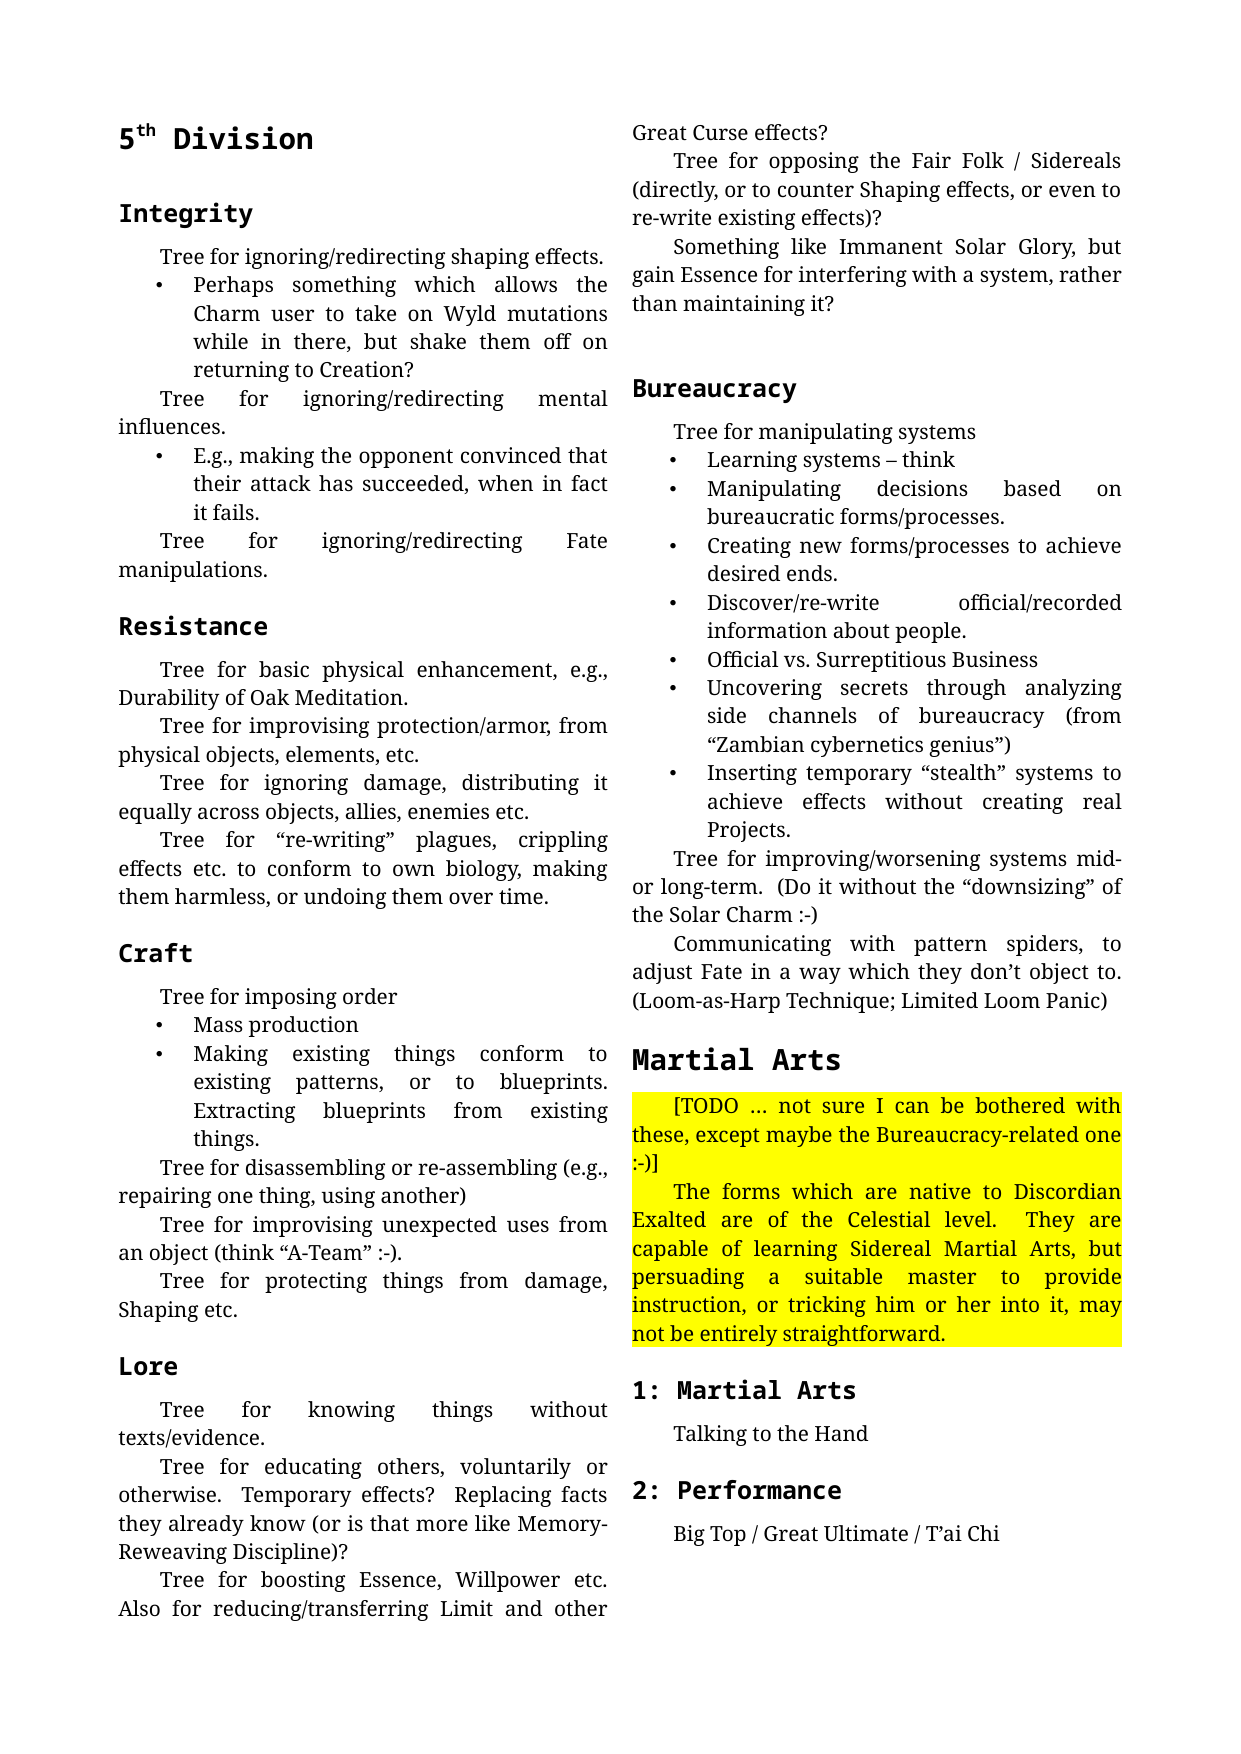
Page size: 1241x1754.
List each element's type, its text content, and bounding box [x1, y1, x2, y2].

text Tree for “re-writing” plagues, crippling effects etc. to conform to own biology, making them harmless, or undoing them over time. [118, 825, 608, 911]
text Communicating with pattern spiders, to adjust Fate in a way which they don’t object to. (Loom-as-Harp Technique; Limited Loom Panic) [632, 929, 1122, 1014]
text Tree for manipulating systems [632, 417, 1122, 446]
subtitle Craft [118, 936, 608, 970]
list Making existing things conform to existing patterns, or to blueprints. Extracting blueprints from existing things. [156, 1039, 608, 1153]
list Creating new forms/processes to achieve desired ends. [669, 531, 1122, 588]
list Discover/re-write official/recorded information about people. [669, 588, 1122, 645]
subtitle 1: Martial Arts [632, 1372, 1122, 1407]
text Tree for ignoring/redirecting shaping effects. [118, 242, 608, 270]
text Tree for ignoring damage, distributing it equally across objects, allies, enemies etc. [118, 768, 608, 825]
list Official vs. Surreptitious Business [669, 645, 1122, 673]
text Tree for disassembling or re-assembling (e.g., repairing one thing, using another) [118, 1153, 608, 1210]
text Something like Immanent Solar Glory, but gain Essence for interfering with a system, rather than maintaining it? [632, 232, 1122, 317]
subtitle Resistance [118, 608, 608, 642]
text Tree for opposing the Fair Folk / Sidereals (directly, or to counter Shaping effects, or even to re-write existing effects)? [632, 147, 1122, 232]
subtitle Martial Arts [632, 1039, 1122, 1079]
text Tree for ignoring/redirecting Fate manipulations. [118, 526, 608, 583]
text Tree for boosting Essence, Willpower etc. Also for reducing/transferring Limit and other [118, 1566, 608, 1622]
text Tree for improvising protection/armor, from physical objects, elements, etc. [118, 712, 608, 768]
text Tree for knowing things without texts/evidence. [118, 1395, 608, 1452]
text Tree for imposing order [118, 982, 608, 1011]
subtitle Bureaucracy [632, 371, 1122, 405]
list Manipulating decisions based on bureaucratic forms/processes. [669, 474, 1122, 531]
list Uncovering secrets through analyzing side channels of bureaucracy (from “Zambian cybernetics genius”) [669, 673, 1122, 758]
list Perhaps something which allows the Charm user to take on Wyld mutations while in there, but shake them off on returning to Creation? [156, 270, 608, 384]
list Mass production [156, 1011, 608, 1039]
text Big Top / Great Ultimate / T’ai Chi [632, 1519, 1122, 1547]
list Inserting temporary “stealth” systems to achieve effects without creating real Projects. [669, 758, 1122, 844]
text Tree for improvising unexpected uses from an object (think “A-Team” :-). [118, 1210, 608, 1267]
text Tree for protecting things from damage, Shaping etc. [118, 1267, 608, 1323]
text Tree for educating others, voluntarily or otherwise. Temporary effects? Replacing facts they already know (or is that more like Memory-Reweaving Discipline)? [118, 1452, 608, 1566]
list Learning systems – think [669, 446, 1122, 474]
text Tree for improving/worsening systems mid- or long-term. (Do it without the “downsizing” of the Solar Charm :-) [632, 844, 1122, 929]
text [TODO … not sure I can be bothered with these, except maybe the Bureaucracy-related one :-)] [632, 1092, 1122, 1177]
list E.g., making the opponent convinced that their attack has succeeded, when in fact it fails. [156, 441, 608, 526]
text The forms which are native to Discordian Exalted are of the Celestial level. They are capable of learning Sidereal Martial Arts, but persuading a suitable master to provide instruction, or tricking him or her into it, may not be entirely straightforward. [632, 1177, 1122, 1347]
subtitle 5th Division [118, 118, 608, 158]
text Talking to the Hand [632, 1419, 1122, 1447]
subtitle Integrity [118, 195, 608, 229]
subtitle 2: Performance [632, 1472, 1122, 1507]
text Tree for basic physical enhancement, e.g., Durability of Oak Meditation. [118, 655, 608, 712]
subtitle Lore [118, 1348, 608, 1382]
text Great Curse effects? [632, 118, 1122, 147]
text Tree for ignoring/redirecting mental influences. [118, 384, 608, 441]
